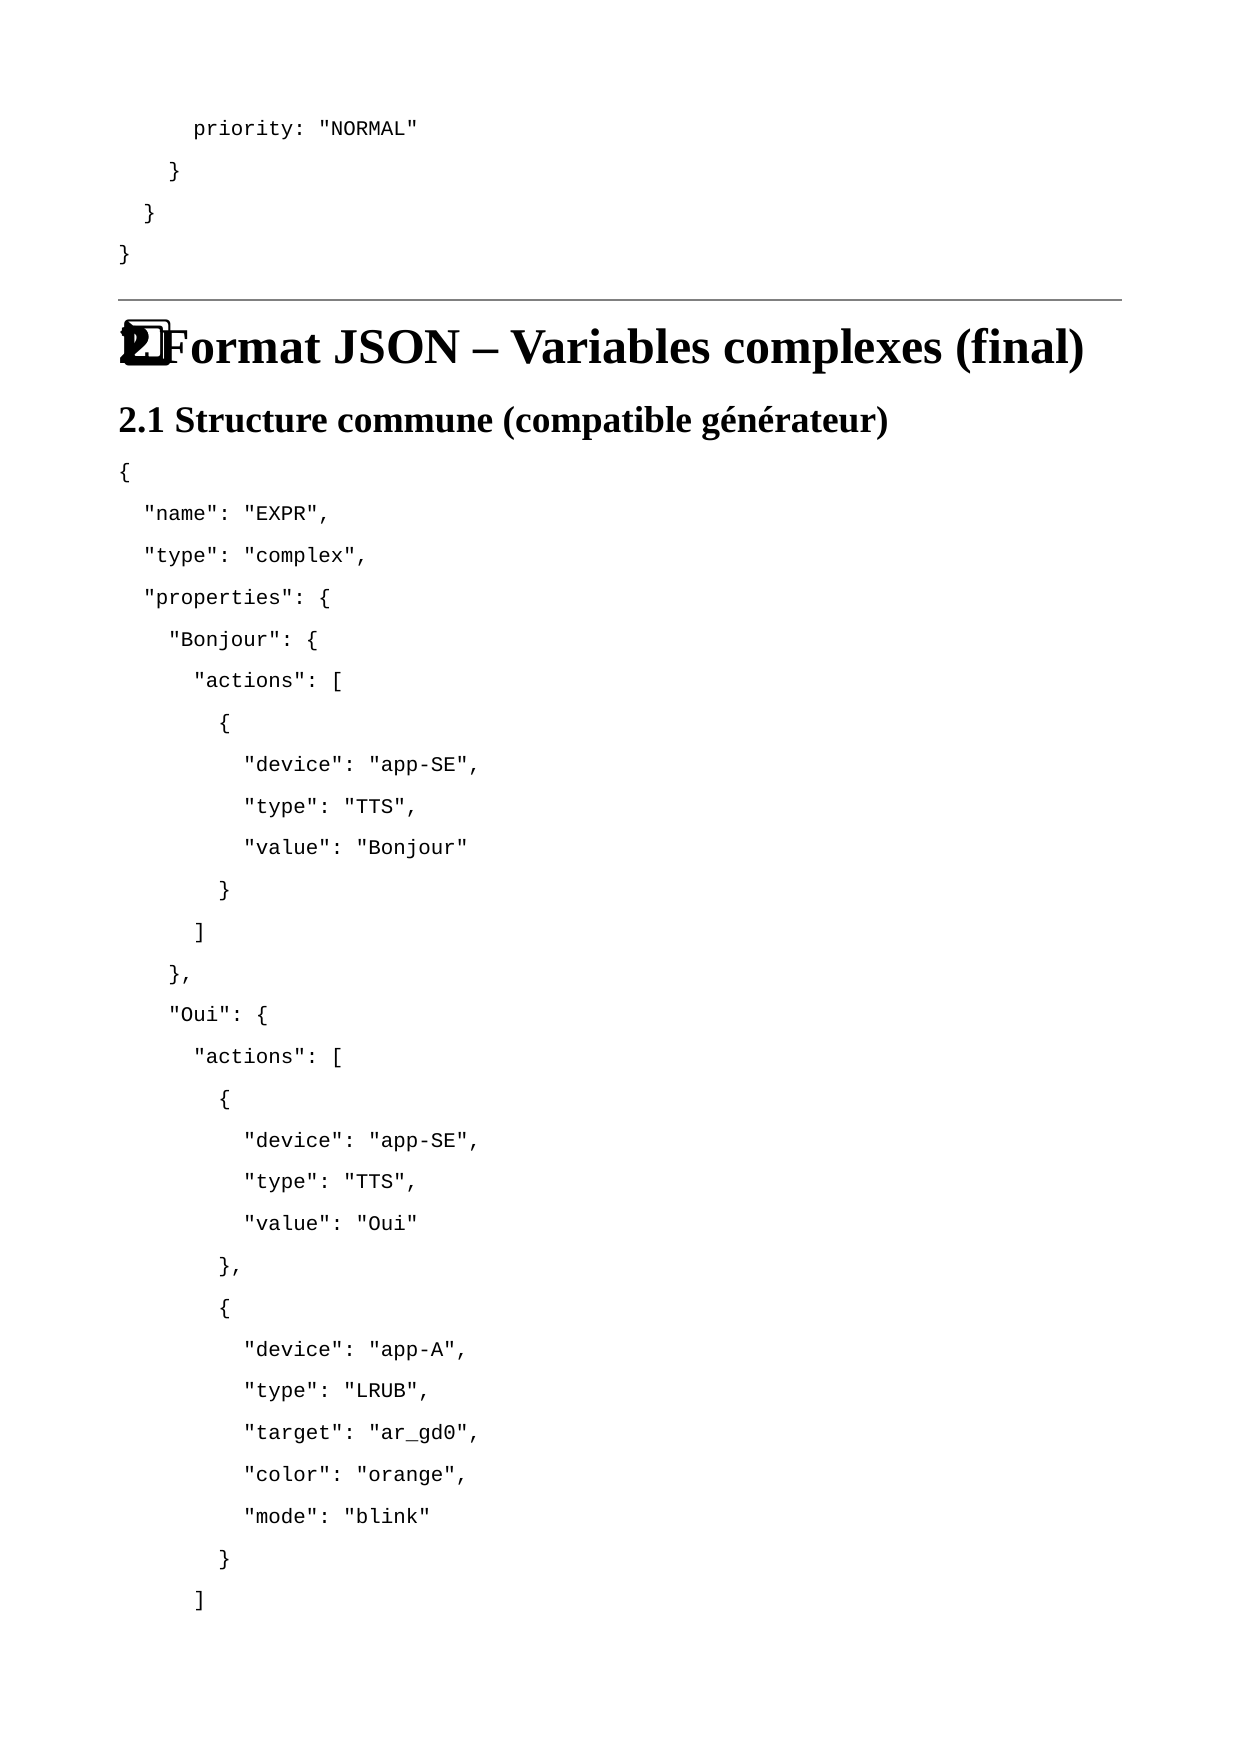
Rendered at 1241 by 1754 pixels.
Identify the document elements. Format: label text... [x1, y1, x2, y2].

text { [118, 461, 1122, 485]
text "mode": "blink" [118, 1506, 1122, 1529]
text }, [118, 963, 1122, 986]
text } [118, 243, 1122, 267]
text ] [118, 921, 1122, 944]
text priority: "NORMAL" [118, 118, 1122, 142]
text "type": "TTS", [118, 796, 1122, 819]
text "Oui": { [118, 1004, 1122, 1028]
text }, [118, 1255, 1122, 1279]
subtitle 2.1 Structure commune (compatible générateur) [118, 397, 1122, 440]
text "value": "Bonjour" [118, 837, 1122, 861]
text "color": "orange", [118, 1464, 1122, 1488]
text { [118, 712, 1122, 736]
text "name": "EXPR", [118, 503, 1122, 527]
text { [118, 1088, 1122, 1112]
text ] [118, 1589, 1122, 1613]
text "type": "TTS", [118, 1172, 1122, 1195]
text } [118, 160, 1122, 183]
text "value": "Oui" [118, 1213, 1122, 1237]
text } [118, 202, 1122, 225]
text } [118, 1547, 1122, 1571]
text "actions": [ [118, 670, 1122, 694]
subtitle 2️⃣ Format JSON – Variables complexes (final) [118, 317, 1122, 374]
text "Bonjour": { [118, 628, 1122, 652]
text "target": "ar_gd0", [118, 1422, 1122, 1446]
text "type": "LRUB", [118, 1380, 1122, 1404]
text "type": "complex", [118, 545, 1122, 569]
text "device": "app-SE", [118, 1130, 1122, 1153]
text "device": "app-A", [118, 1339, 1122, 1362]
text "actions": [ [118, 1046, 1122, 1070]
text } [118, 879, 1122, 903]
text "properties": { [118, 587, 1122, 610]
text { [118, 1297, 1122, 1321]
text "device": "app-SE", [118, 754, 1122, 777]
